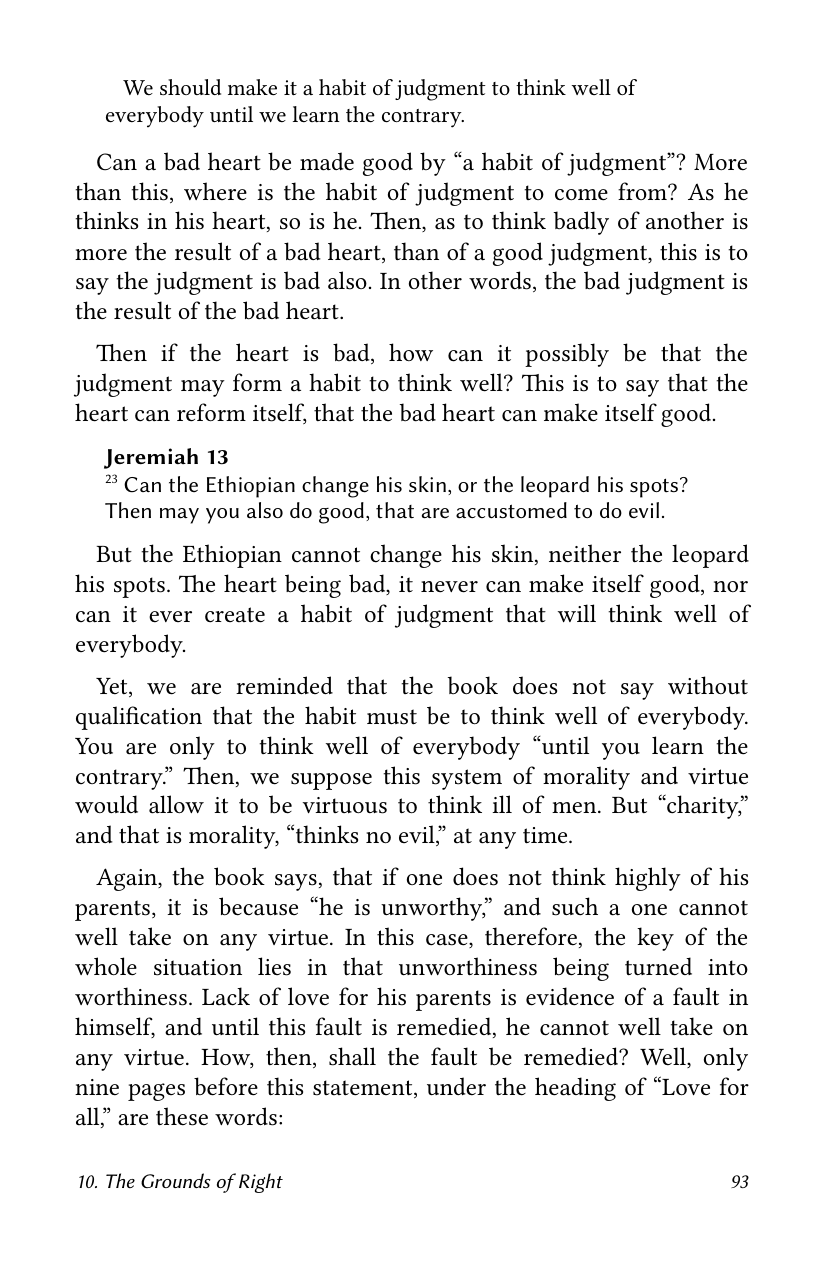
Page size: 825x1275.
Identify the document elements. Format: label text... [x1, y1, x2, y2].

text But the Ethiopian cannot change his skin, neither the leopard his spots. The heart being bad, it never can make itself good, nor can it ever create a habit of judgment that will think well of everybody. [75, 540, 750, 658]
text Again, the book says, that if one does not think highly of his parents, it is because “he is unworthy,” and such a one cannot well take on any virtue. In this case, therefore, the key of the whole situation lies in that unworthiness being turned into worthiness. Lack of love for his parents is evidence of a fault in himself, and until this fault is remedied, he cannot well take on any virtue. How, then, shall the fault be remedied? Well, only nine pages before this statement, under the heading of “Love for all,” are these words: [75, 863, 750, 1131]
text 23 Can the Ethiopian change his skin, or the leopard his spots? Then may you also do good, that are accustomed to do evil. [105, 472, 720, 524]
text Can a bad heart be made good by “a habit of judgment”? More than this, where is the habit of judgment to come from? As he thinks in his heart, so is he. Then, as to think badly of another is more the result of a bad heart, than of a good judgment, this is to say the judgment is bad also. In other words, the bad judgment is the result of the bad heart. [75, 148, 750, 326]
text Yet, we are reminded that the book does not say without qualification that the habit must be to think well of everybody. You are only to think well of everybody “until you learn the contrary.” Then, we suppose this system of morality and virtue would allow it to be virtuous to think ill of men. But “charity,” and that is morality, “thinks no evil,” at any time. [75, 672, 750, 850]
text Jeremiah 13 [105, 444, 750, 470]
text We should make it a habit of judgment to think well of everybody until we learn the contrary. [105, 75, 720, 128]
text Then if the heart is bad, how can it possibly be that the judgment may form a habit to think well? This is to say that the heart can reform itself, that the bad heart can make itself good. [75, 339, 750, 428]
